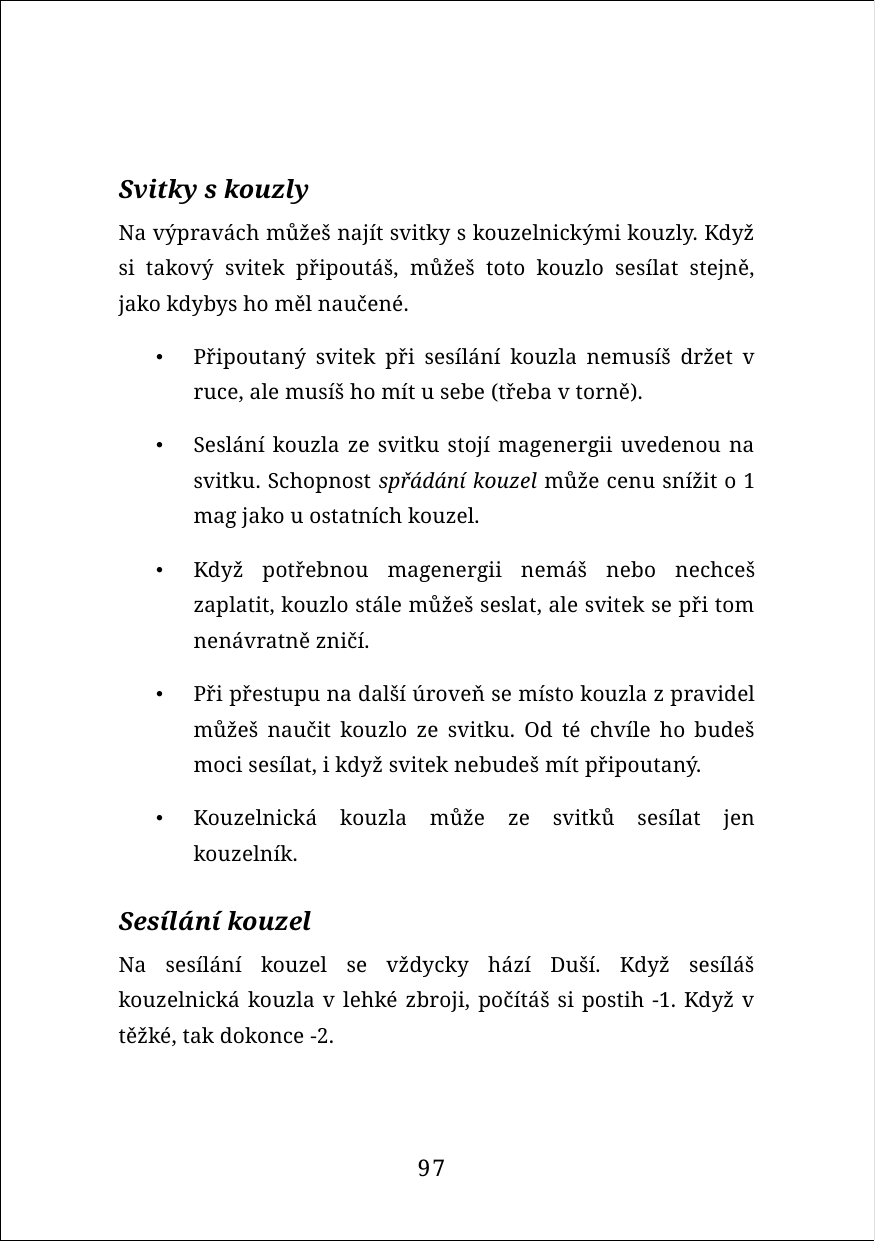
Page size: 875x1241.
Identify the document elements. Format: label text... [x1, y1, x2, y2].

text Na sesílání kouzel se vždycky hází Duší. Když sesíláš kouzelnická kouzla v lehké zbroji, počítáš si postih -1. Když v těžké, tak dokonce -2. [118, 950, 756, 1049]
list Připoutaný svitek při sesílání kouzla nemusíš držet v ruce, ale musíš ho mít u sebe (třeba v torně). [156, 342, 756, 406]
text Na výpravách můžeš najít svitky s kouzelnickými kouzly. Když si takový svitek připoutáš, můžeš toto kouzlo sesílat stejně, jako kdybys ho měl naučené. [118, 218, 756, 317]
list Když potřebnou magenergii nemáš nebo nechceš zaplatit, kouzlo stále můžeš seslat, ale svitek se při tom nenávratně zničí. [156, 555, 756, 654]
subtitle Svitky s kouzly [118, 172, 756, 206]
list Kouzelnická kouzla může ze svitků sesílat jen kouzelník. [156, 803, 756, 867]
subtitle Sesílání kouzel [118, 904, 756, 938]
list Seslání kouzla ze svitku stojí magenergii uvedenou na svitku. Schopnost spřádání kouzel může cenu snížit o 1 mag jako u ostatních kouzel. [156, 431, 756, 530]
list Při přestupu na další úroveň se místo kouzla z pravidel můžeš naučit kouzlo ze svitku. Od té chvíle ho budeš moci sesílat, i když svitek nebudeš mít připoutaný. [156, 679, 756, 779]
